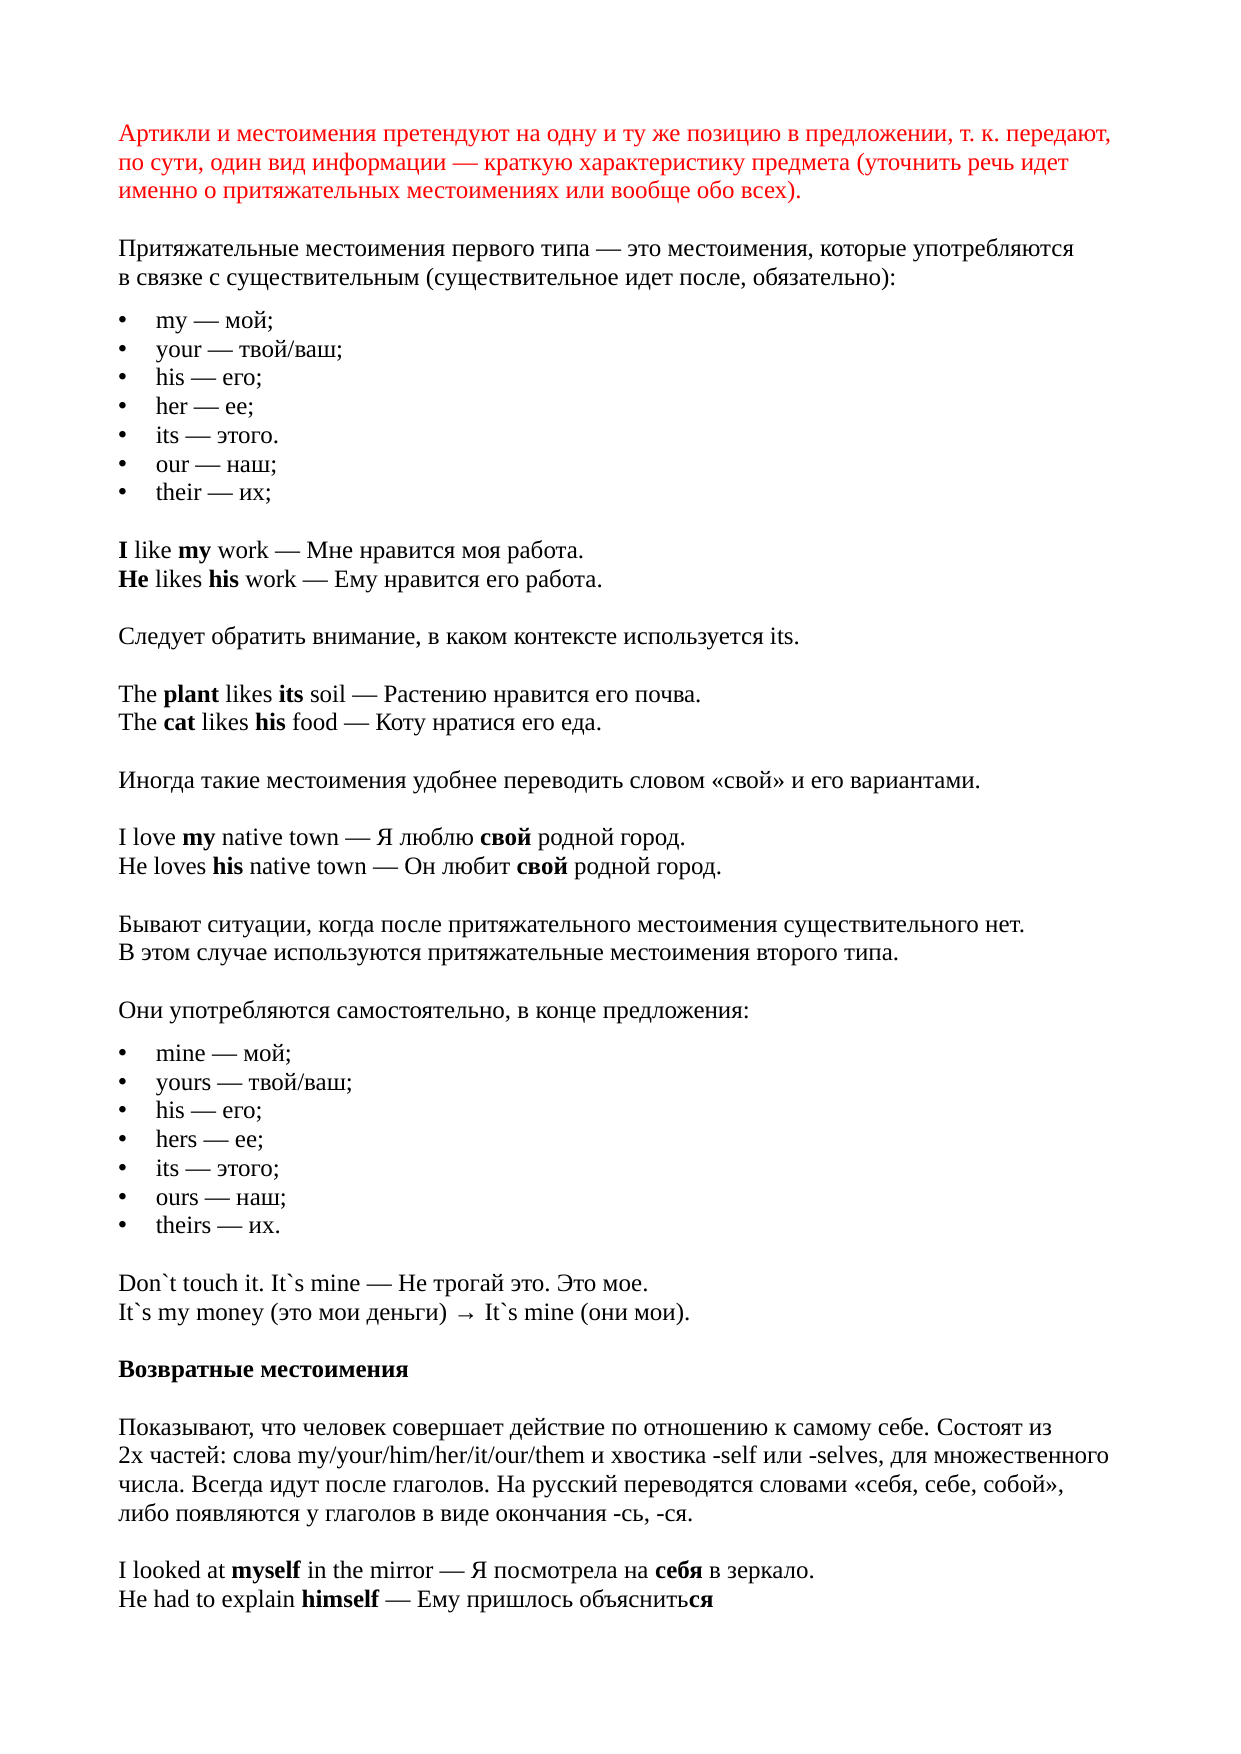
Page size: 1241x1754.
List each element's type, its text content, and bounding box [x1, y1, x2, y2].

text The plant likes its soil — Растению нравится его почва. [118, 679, 1122, 707]
list our — наш; [118, 449, 1122, 477]
text I like my work — Мне нравится моя работа. [118, 535, 1122, 564]
text Возвратные местоимения [118, 1354, 1122, 1383]
text Бывают ситуации, когда после притяжательного местоимения существительного нет. [118, 909, 1122, 937]
list theirs — их. [118, 1211, 1122, 1239]
text It`s my money (это мои деньги) → It`s mine (они мои). [118, 1297, 1122, 1326]
text Они употребляются самостоятельно, в конце предложения: [118, 995, 1122, 1024]
text либо появляются у глаголов в виде окончания -сь, -ся. [118, 1498, 1122, 1527]
list your — твой/ваш; [118, 334, 1122, 362]
list my — мой; [118, 305, 1122, 334]
text Показывают, что человек совершает действие по отношению к самому себе. Состоят из [118, 1412, 1122, 1441]
list its — этого; [118, 1153, 1122, 1182]
list mine — мой; [118, 1038, 1122, 1067]
text В этом случае используются притяжательные местоимения второго типа. [118, 937, 1122, 966]
text в связке с существительным (существительное идет после, обязательно): [118, 262, 1122, 291]
list yours — твой/ваш; [118, 1067, 1122, 1096]
text He loves his native town — Он любит свой родной город. [118, 851, 1122, 880]
text I looked at myself in the mirror — Я посмотрела на себя в зеркало. [118, 1556, 1122, 1584]
text The cat likes his food — Коту нратися его еда. [118, 707, 1122, 736]
text He had to explain himself — Ему пришлось объясниться [118, 1584, 1122, 1613]
list his — его; [118, 362, 1122, 391]
text Don`t touch it. It`s mine — Не трогай это. Это мое. [118, 1268, 1122, 1297]
text Притяжательные местоимения первого типа — это местоимения, которые употребляются [118, 233, 1122, 262]
text Следует обратить внимание, в каком контексте используется its. [118, 621, 1122, 650]
text Артикли и местоимения претендуют на одну и ту же позицию в предложении, т. к. передают, по сути, один вид информации — краткую характеристику предмета (уточнить речь идет именно о притяжательных местоимениях или вообще обо всех). [118, 118, 1122, 204]
text I love my native town — Я люблю свой родной город. [118, 822, 1122, 851]
list its — этого. [118, 420, 1122, 449]
list his — его; [118, 1096, 1122, 1124]
text Иногда такие местоимения удобнее переводить словом «свой» и его вариантами. [118, 765, 1122, 794]
list hers — ее; [118, 1124, 1122, 1153]
text He likes his work — Ему нравится его работа. [118, 564, 1122, 592]
text 2х частей: слова my/your/him/her/it/our/them и хвостика -self или -selves, для множественного числа. Всегда идут после глаголов. На русский переводятся словами «себя, себе, собой», [118, 1441, 1122, 1498]
list ours — наш; [118, 1182, 1122, 1211]
list their — их; [118, 477, 1122, 506]
list her — ее; [118, 391, 1122, 420]
